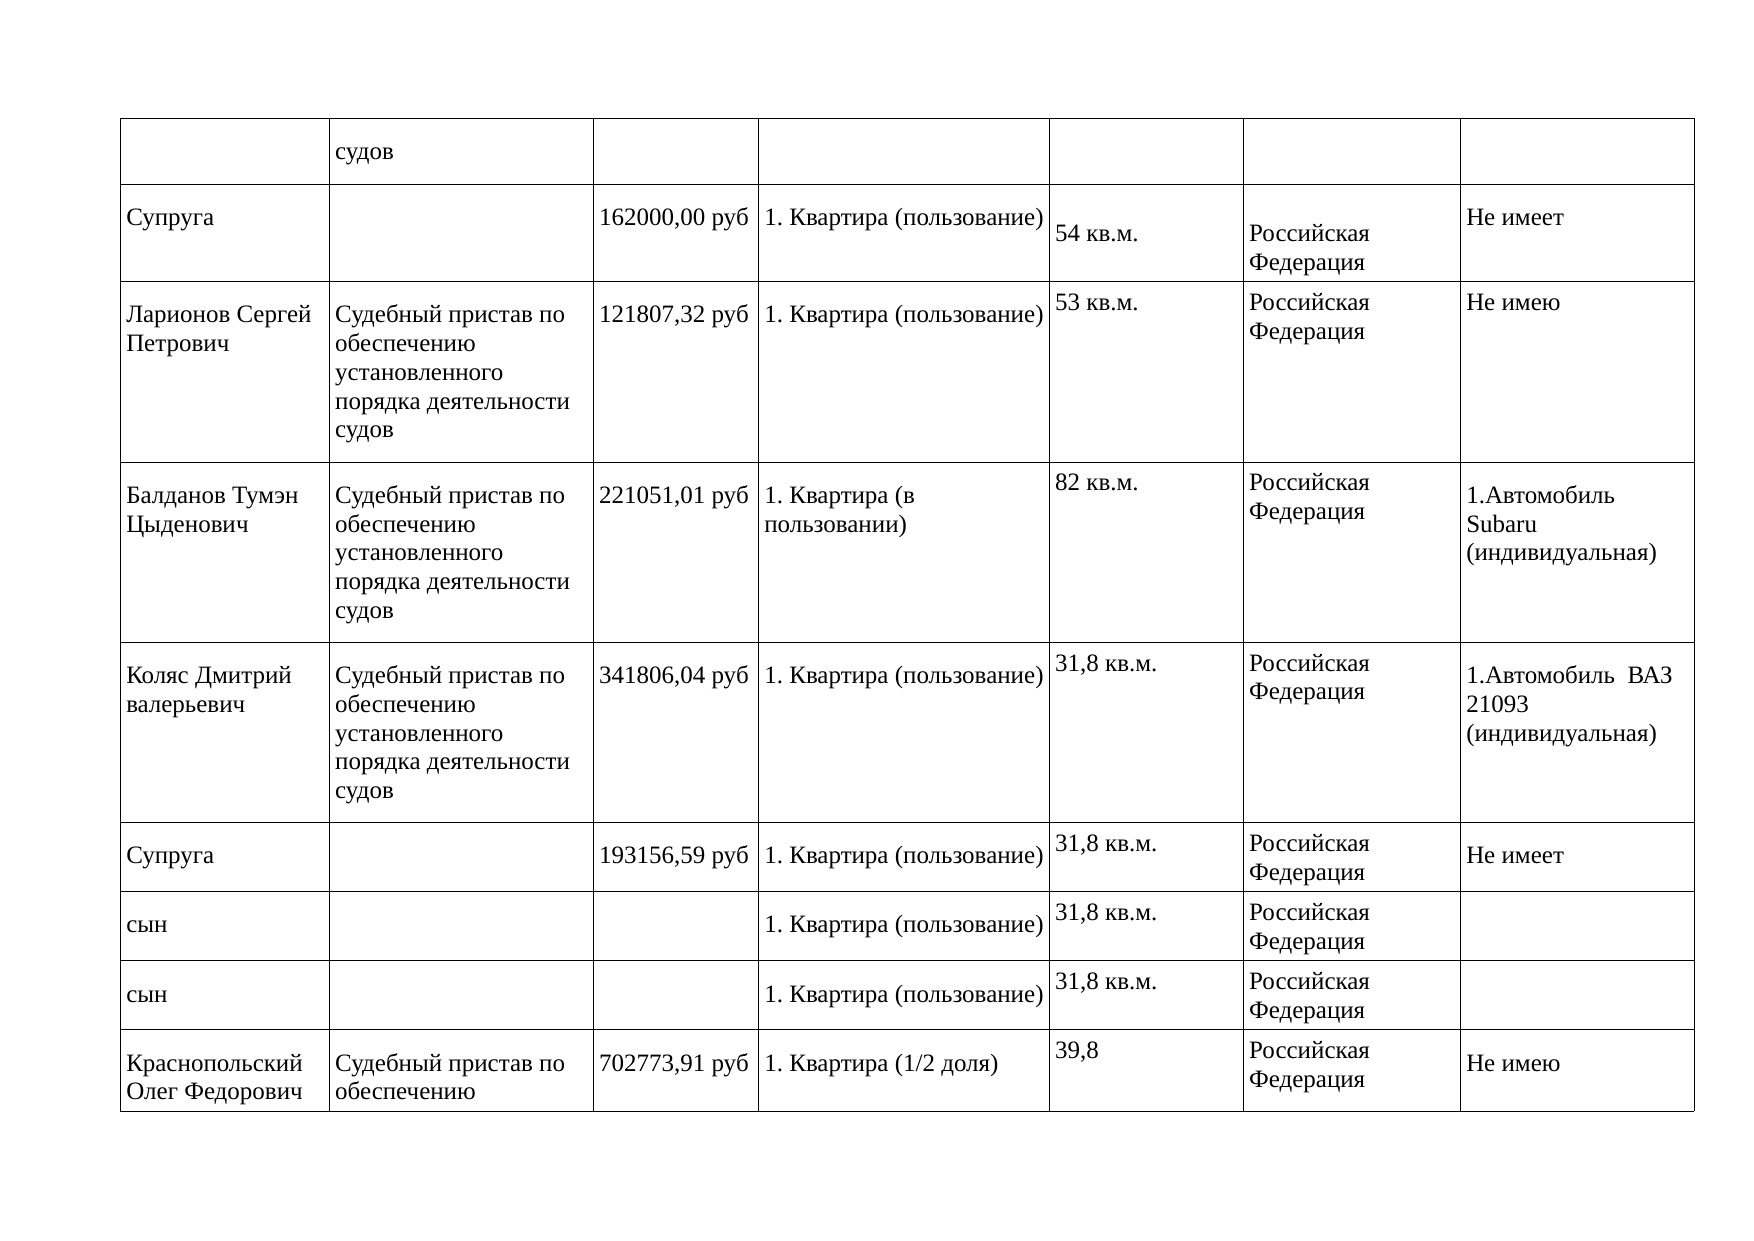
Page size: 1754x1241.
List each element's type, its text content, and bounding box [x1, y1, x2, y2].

table_cell Балданов Тумэн Цыденович [121, 463, 329, 642]
table_cell 221051,01 руб [594, 463, 758, 642]
table_cell Российская Федерация [1244, 892, 1460, 960]
table_cell Не имею [1461, 1030, 1694, 1111]
table_cell Коляс Дмитрий валерьевич [121, 643, 329, 822]
table_cell 1. Квартира (пользование) [759, 643, 1049, 822]
table_cell 31,8 кв.м. [1050, 961, 1243, 1029]
table_cell 31,8 кв.м. [1050, 823, 1243, 891]
table_cell Краснопольский Олег Федорович [121, 1030, 329, 1111]
table_cell [594, 892, 758, 960]
table_cell 1.Автомобиль Subaru (индивидуальная) [1461, 463, 1694, 642]
table_cell 162000,00 руб [594, 185, 758, 281]
table_cell [330, 185, 593, 281]
table_cell [1461, 961, 1694, 1029]
table_cell [330, 823, 593, 891]
table_cell Российская Федерация [1244, 1030, 1460, 1111]
table_cell [594, 119, 758, 183]
table_cell 1. Квартира (пользование) [759, 282, 1049, 462]
table_cell 1.Автомобиль ВАЗ 21093 (индивидуальная) [1461, 643, 1694, 822]
table_cell Ларионов Сергей Петрович [121, 282, 329, 462]
table_cell сын [121, 892, 329, 960]
table_cell Российская Федерация [1244, 961, 1460, 1029]
table_cell [1244, 119, 1460, 183]
table_cell [1461, 119, 1694, 183]
table_cell 193156,59 руб [594, 823, 758, 891]
table_cell 121807,32 руб [594, 282, 758, 462]
table_cell Судебный пристав по обеспечению установленного порядка деятельности судов [330, 643, 593, 822]
table_cell Супруга [121, 823, 329, 891]
table_cell сын [121, 961, 329, 1029]
table_cell Российская Федерация [1244, 823, 1460, 891]
table_cell 31,8 кв.м. [1050, 892, 1243, 960]
table_cell Российская Федерация [1244, 463, 1460, 642]
table_cell 702773,91 руб [594, 1030, 758, 1111]
table_cell [330, 892, 593, 960]
table_cell 39,8 [1050, 1030, 1243, 1111]
table_cell [121, 119, 329, 183]
table_cell 1. Квартира (пользование) [759, 892, 1049, 960]
table_cell 54 кв.м. [1050, 185, 1243, 281]
table_cell Судебный пристав по обеспечению установленного порядка деятельности судов [330, 463, 593, 642]
table_cell Не имею [1461, 282, 1694, 462]
table_cell 1. Квартира (1/2 доля) [759, 1030, 1049, 1111]
table_cell Российская Федерация [1244, 282, 1460, 462]
table_cell Российская Федерация [1244, 185, 1460, 281]
table_cell 53 кв.м. [1050, 282, 1243, 462]
table_cell [1461, 892, 1694, 960]
table_cell [759, 119, 1049, 183]
table_cell 82 кв.м. [1050, 463, 1243, 642]
table_cell Супруга [121, 185, 329, 281]
table_cell 341806,04 руб [594, 643, 758, 822]
table_cell Не имеет [1461, 823, 1694, 891]
table_cell [594, 961, 758, 1029]
table_cell судов [330, 119, 593, 183]
table_cell [1050, 119, 1243, 183]
table_cell 1. Квартира (пользование) [759, 185, 1049, 281]
table_cell 1. Квартира (пользование) [759, 823, 1049, 891]
table_cell [330, 961, 593, 1029]
table_cell 1. Квартира (в пользовании) [759, 463, 1049, 642]
table_cell Не имеет [1461, 185, 1694, 281]
table_cell Судебный пристав по обеспечению установленного порядка деятельности судов [330, 282, 593, 462]
table_cell 1. Квартира (пользование) [759, 961, 1049, 1029]
table_cell Российская Федерация [1244, 643, 1460, 822]
table_cell Судебный пристав по обеспечению [330, 1030, 593, 1111]
table_cell 31,8 кв.м. [1050, 643, 1243, 822]
